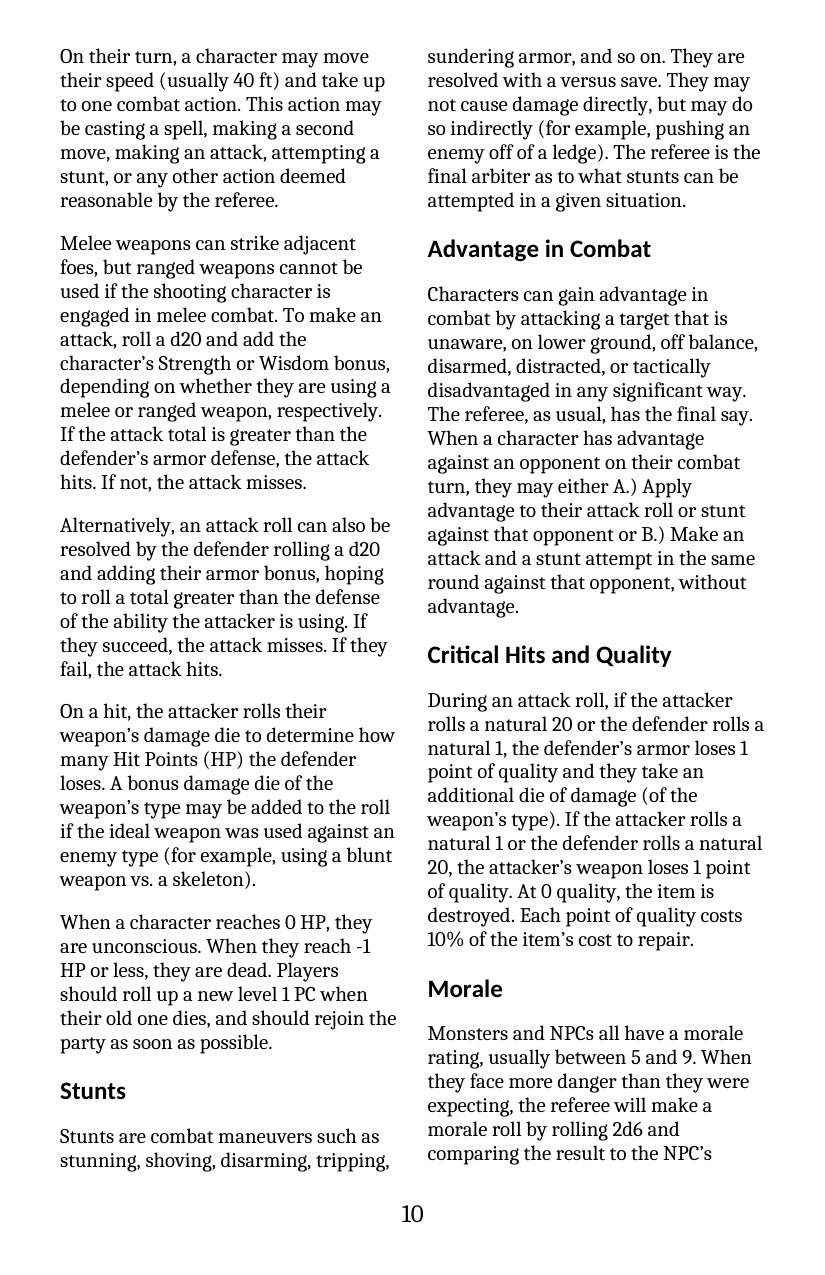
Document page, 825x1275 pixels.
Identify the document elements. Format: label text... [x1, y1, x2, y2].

text Alternatively, an attack roll can also be resolved by the defender rolling a d20 and adding their armor bonus, hoping to roll a total greater than the defense of the ability the attacker is using. If they succeed, the attack misses. If they fail, the attack hits. [60, 514, 397, 681]
subtitle Stunts [60, 1075, 397, 1106]
subtitle Critical Hits and Quality [427, 639, 765, 669]
text Melee weapons can strike adjacent foes, but ranged weapons cannot be used if the shooting character is engaged in melee combat. To make an attack, roll a d20 and add the character’s Strength or Wisdom bonus, depending on whether they are using a melee or ranged weapon, respectively. If the attack total is greater than the defender’s armor defense, the attack hits. If not, the attack misses. [60, 231, 397, 495]
text During an attack roll, if the attacker rolls a natural 20 or the defender rolls a natural 1, the defender’s armor loses 1 point of quality and they take an additional die of damage (of the weapon’s type). If the attacker rolls a natural 1 or the defender rolls a natural 20, the attacker’s weapon loses 1 point of quality. At 0 quality, the item is destroyed. Each point of quality costs 10% of the item’s cost to repair. [427, 688, 765, 952]
text Characters can gain advantage in combat by attacking a target that is unaware, on lower ground, off balance, disarmed, distracted, or tactically disadvantaged in any significant way. The referee, as usual, has the final say. When a character has advantage against an opponent on their combat turn, they may either A.) Apply advantage to their attack roll or stunt against that opponent or B.) Make an attack and a stunt attempt in the same round against that opponent, without advantage. [427, 283, 765, 618]
text Monsters and NPCs all have a morale rating, usually between 5 and 9. When they face more danger than they were expecting, the referee will make a morale roll by rolling 2d6 and comparing the result to the NPC’s [427, 1022, 765, 1166]
text Stunts are combat maneuvers such as stunning, shoving, disarming, tripping, [60, 1124, 397, 1172]
subtitle Morale [427, 973, 765, 1003]
text On a hit, the attacker rolls their weapon’s damage die to determine how many Hit Points (HP) the defender loses. A bonus damage die of the weapon’s type may be added to the roll if the ideal weapon was used against an enemy type (for example, using a blunt weapon vs. a skeleton). [60, 700, 397, 892]
text On their turn, a character may move their speed (usually 40 ft) and take up to one combat action. This action may be casting a spell, making a second move, making an attack, attempting a stunt, or any other action deemed reasonable by the referee. [60, 45, 397, 213]
subtitle Advantage in Combat [427, 233, 765, 264]
text When a character reaches 0 HP, they are unconscious. When they reach -1 HP or less, they are dead. Players should roll up a new level 1 PC when their old one dies, and should rejoin the party as soon as possible. [60, 911, 397, 1054]
text sundering armor, and so on. They are resolved with a versus save. They may not cause damage directly, but may do so indirectly (for example, pushing an enemy off of a ledge). The referee is the final arbiter as to what stunts can be attempted in a given situation. [427, 45, 765, 213]
